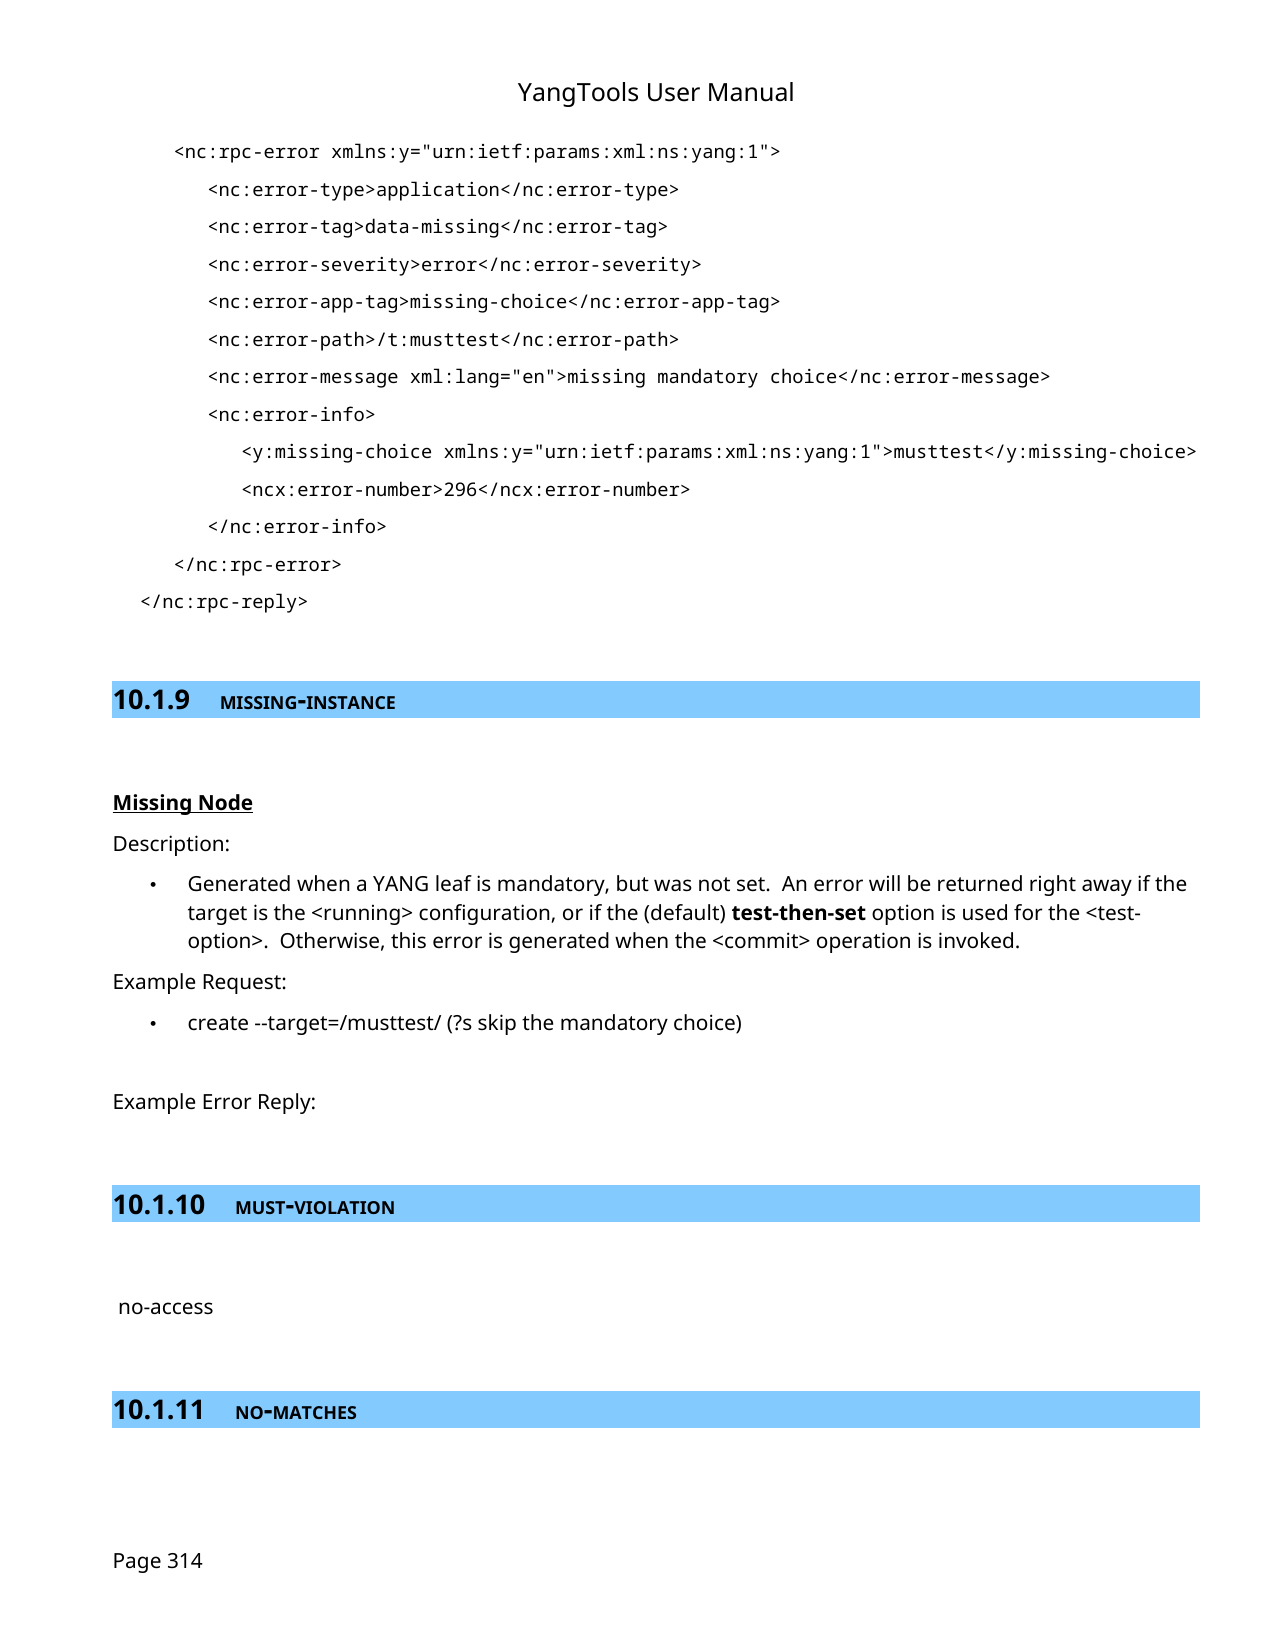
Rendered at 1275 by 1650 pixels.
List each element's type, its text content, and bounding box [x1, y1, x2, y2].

list Generated when a YANG leaf is mandatory, but was not set. An error will be returned right away if the target is the <running> configuration, or if the (default) test-then-set option is used for the <test-option>. Otherwise, this error is generated when the <commit> operation is invoked. [150, 869, 1200, 955]
text </nc:rpc-error> [139, 551, 1200, 577]
text Missing Node [112, 788, 1200, 816]
text <nc:error-type>application</nc:error-type> [139, 176, 1200, 202]
text </nc:error-info> [139, 513, 1200, 539]
text <nc:error-path>/t:musttest</nc:error-path> [139, 326, 1200, 352]
text <ncx:error-number>296</ncx:error-number> [139, 476, 1200, 502]
text <nc:error-info> [139, 401, 1200, 427]
text no-access [112, 1292, 1200, 1321]
text <nc:error-app-tag>missing-choice</nc:error-app-tag> [139, 288, 1200, 314]
text Example Request: [112, 967, 1200, 996]
list create --target=/musttest/ (?s skip the mandatory choice) [150, 1008, 1200, 1037]
subtitle missing-instance [112, 681, 1200, 718]
text <nc:error-tag>data-missing</nc:error-tag> [139, 213, 1200, 239]
text Example Error Reply: [112, 1087, 1200, 1115]
subtitle must-violation [112, 1185, 1200, 1222]
text </nc:rpc-reply> [139, 588, 1200, 614]
text Description: [112, 829, 1200, 857]
text <nc:error-severity>error</nc:error-severity> [139, 251, 1200, 277]
text <y:missing-choice xmlns:y="urn:ietf:params:xml:ns:yang:1">musttest</y:missing-choice> [139, 438, 1200, 464]
text <nc:rpc-error xmlns:y="urn:ietf:params:xml:ns:yang:1"> [139, 138, 1200, 164]
subtitle no-matches [112, 1391, 1200, 1428]
text <nc:error-message xml:lang="en">missing mandatory choice</nc:error-message> [139, 363, 1200, 389]
